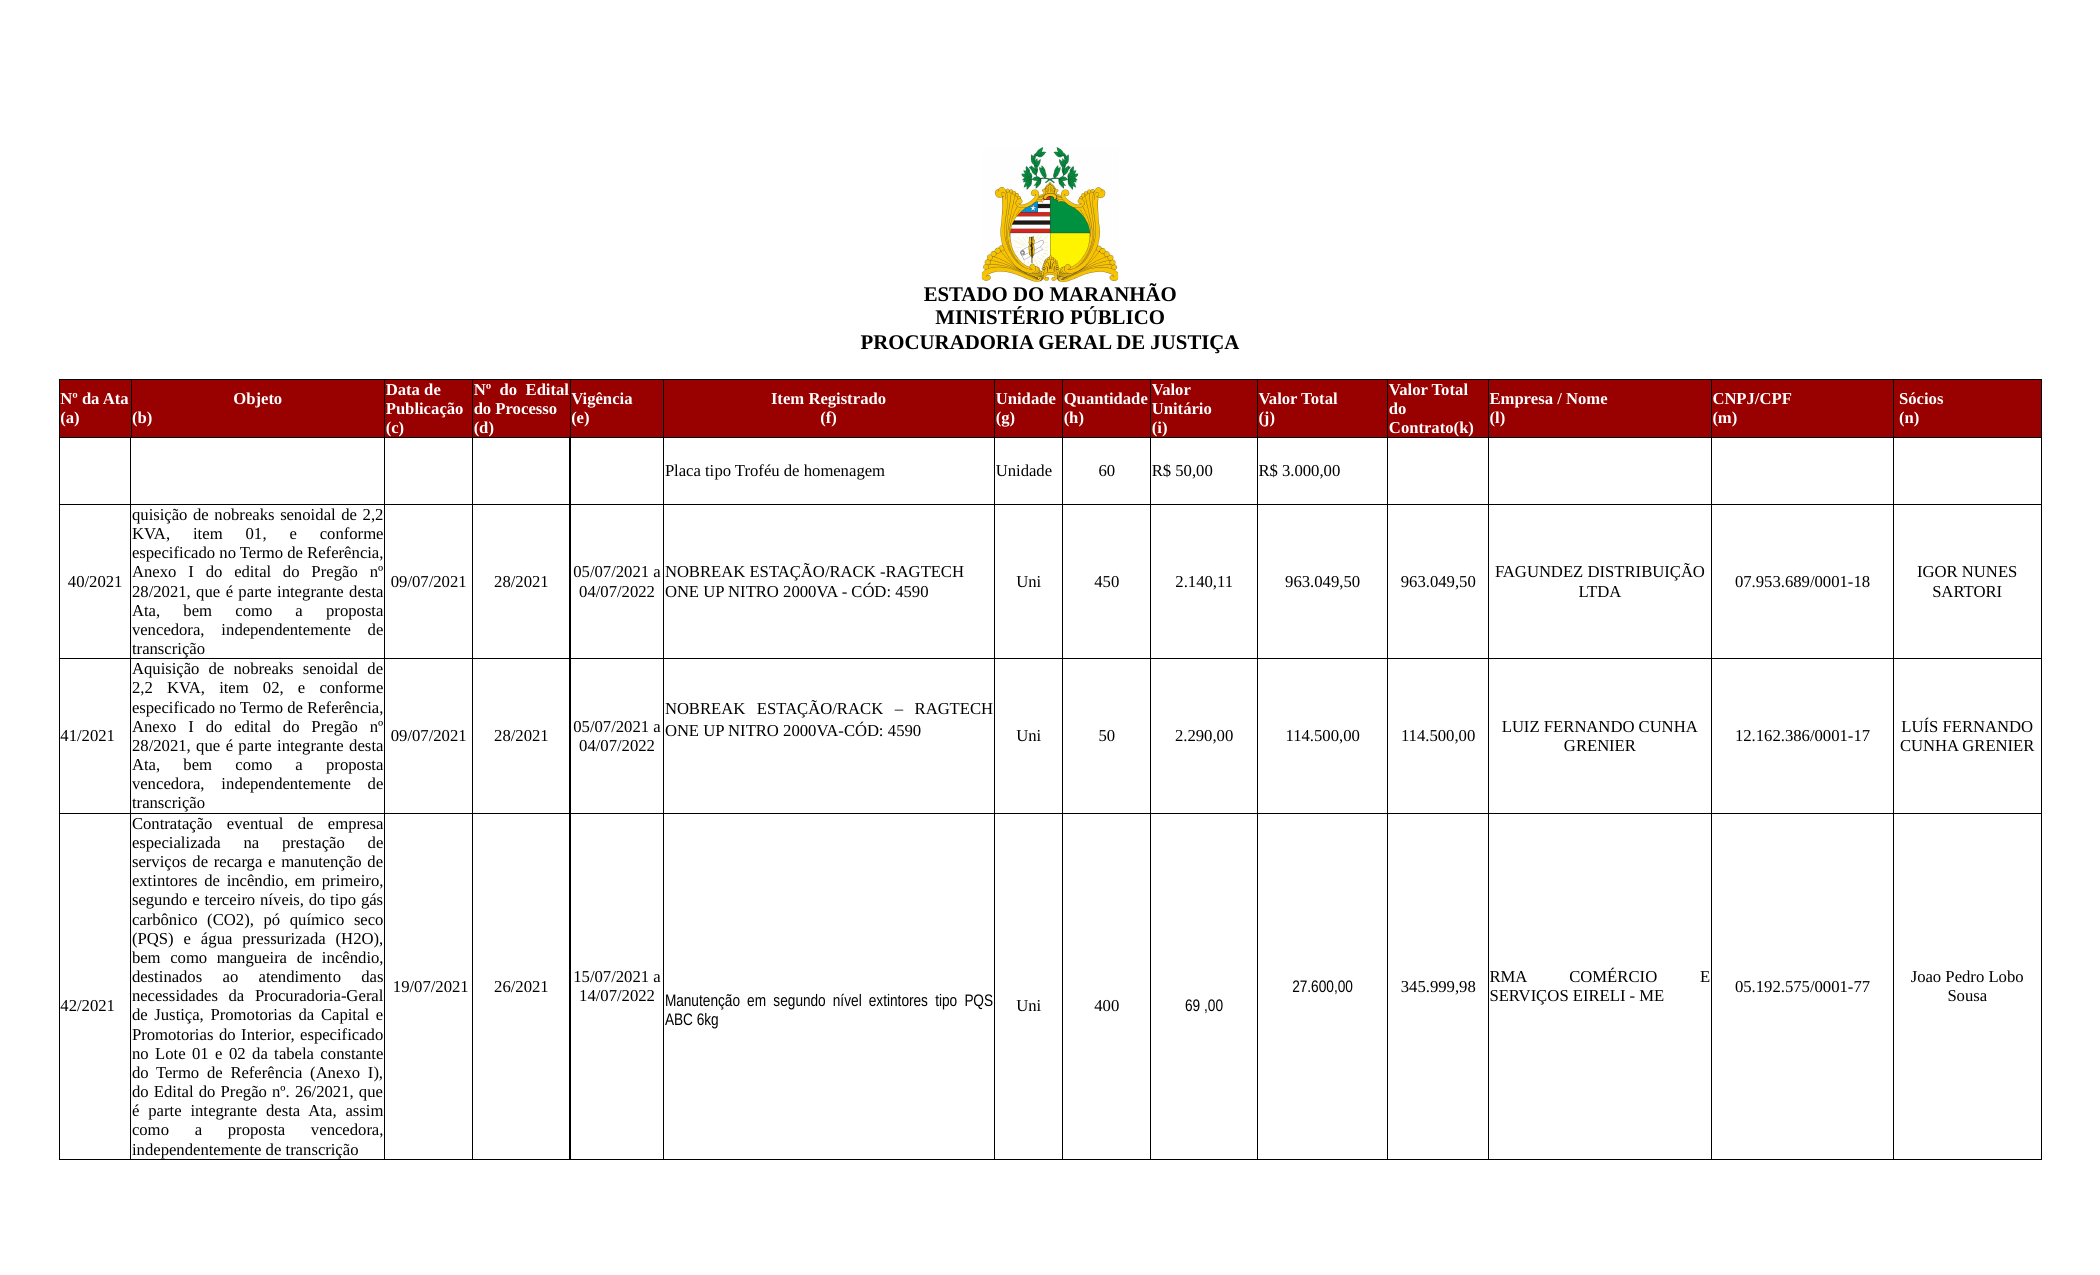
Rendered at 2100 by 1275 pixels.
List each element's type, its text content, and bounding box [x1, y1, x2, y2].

table_cell Uni [995, 814, 1062, 1158]
table_cell 963.049,50 [1388, 505, 1488, 658]
table_header Valor Total (j) [1258, 380, 1387, 437]
table_header Valor Total do Contrato(k) [1388, 380, 1488, 437]
table_header Data de Publicação (c) [385, 380, 472, 437]
table_cell [385, 438, 472, 504]
table_cell 26/2021 [473, 814, 569, 1158]
table_cell [60, 438, 130, 504]
table_cell IGOR NUNES SARTORI [1894, 505, 2041, 658]
table_cell 28/2021 [473, 659, 569, 812]
table_cell Aquisição de nobreaks senoidal de 2,2 KVA, item 02, e conforme especificado no Termo de Referência, Anexo I do edital do Pregão nº 28/2021, que é parte integrante desta Ata, bem como a proposta vencedora, independentemente de transcrição [131, 659, 384, 812]
table_cell 05.192.575/0001-77 [1712, 814, 1893, 1158]
table_cell 400 [1063, 814, 1150, 1158]
table_cell 09/07/2021 [385, 505, 472, 658]
table_cell 345.999,98 [1388, 814, 1488, 1158]
table_cell 114.500,00 [1258, 659, 1387, 812]
table_cell LUÍS FERNANDO CUNHA GRENIER [1894, 659, 2041, 812]
table_header Valor Unitário (i) [1151, 380, 1257, 437]
table_cell RMA COMÉRCIO E SERVIÇOS EIRELI - ME [1489, 814, 1711, 1158]
table_header Quantidade (h) [1063, 380, 1150, 437]
table_header Item Registrado (f) [664, 380, 994, 437]
table_cell 2.140,11 [1151, 505, 1257, 658]
table_cell Manutenção em segundo nível extintores tipo PQS ABC 6kg [664, 814, 994, 1158]
table_cell 41/2021 [60, 659, 130, 812]
table_cell R$ 3.000,00 [1258, 438, 1387, 504]
table_header CNPJ/CPF (m) [1712, 380, 1893, 437]
table_cell 15/07/2021 a 14/07/2022 [571, 814, 663, 1158]
table_cell 07.953.689/0001-18 [1712, 505, 1893, 658]
table_cell Contratação eventual de empresa especializada na prestação de serviços de recarga e manutenção de extintores de incêndio, em primeiro, segundo e terceiro níveis, do tipo gás carbônico (CO2), pó químico seco (PQS) e água pressurizada (H2O), bem como mangueira de incêndio, destinados ao atendimento das necessidades da Procuradoria-Geral de Justiça, Promotorias da Capital e Promotorias do Interior, especificado no Lote 01 e 02 da tabela constante do Termo de Referência (Anexo I), do Edital do Pregão nº. 26/2021, que é parte integrante desta Ata, assim como a proposta vencedora, independentemente de transcrição [131, 814, 384, 1158]
table_cell 05/07/2021 a 04/07/2022 [571, 659, 663, 812]
table_cell [131, 438, 384, 504]
table_header Empresa / Nome (l) [1489, 380, 1711, 437]
table_cell Joao Pedro Lobo Sousa [1894, 814, 2041, 1158]
table_cell [1712, 438, 1893, 504]
table_cell Uni [995, 659, 1062, 812]
table_cell LUIZ FERNANDO CUNHA GRENIER [1489, 659, 1711, 812]
table_cell 2.290,00 [1151, 659, 1257, 812]
table_cell 28/2021 [473, 505, 569, 658]
table_cell 19/07/2021 [385, 814, 472, 1158]
table_cell 60 [1063, 438, 1150, 504]
table_header Vigência (e) [571, 380, 663, 437]
table_header Sócios (n) [1894, 380, 2041, 437]
table_cell [1388, 438, 1488, 504]
table_cell [571, 438, 663, 504]
table_cell 09/07/2021 [385, 659, 472, 812]
table_cell [1489, 438, 1711, 504]
table_cell Unidade [995, 438, 1062, 504]
table_header Nº da Ata (a) [60, 380, 131, 437]
table_cell [473, 438, 569, 504]
table_cell 12.162.386/0001-17 [1712, 659, 1893, 812]
table_cell 963.049,50 [1258, 505, 1387, 658]
table_header Objeto (b) [132, 380, 384, 437]
table_cell 42/2021 [60, 814, 130, 1158]
table_header Nº do Edital do Processo (d) [473, 380, 570, 437]
table_cell FAGUNDEZ DISTRIBUIÇÃO LTDA [1489, 505, 1711, 658]
table_cell 50 [1063, 659, 1150, 812]
table_cell Placa tipo Troféu de homenagem [664, 438, 994, 504]
table_cell NOBREAK ESTAÇÃO/RACK – RAGTECH ONE UP NITRO 2000VA-CÓD: 4590 [664, 659, 994, 812]
table_cell R$ 50,00 [1151, 438, 1257, 504]
table_cell 40/2021 [60, 505, 130, 658]
table_cell 05/07/2021 a 04/07/2022 [571, 505, 663, 658]
table_cell 450 [1063, 505, 1150, 658]
table_cell 27.600,00 [1258, 814, 1387, 1158]
table_cell NOBREAK ESTAÇÃO/RACK -RAGTECH ONE UP NITRO 2000VA - CÓD: 4590 [664, 505, 994, 658]
table_cell quisição de nobreaks senoidal de 2,2 KVA, item 01, e conforme especificado no Termo de Referência, Anexo I do edital do Pregão nº 28/2021, que é parte integrante desta Ata, bem como a proposta vencedora, independentemente de transcrição [131, 505, 384, 658]
table_cell 69 ,00 [1151, 814, 1257, 1158]
table_cell [1894, 438, 2041, 504]
table_header Unidade (g) [995, 380, 1062, 437]
table_cell 114.500,00 [1388, 659, 1488, 812]
table_cell Uni [995, 505, 1062, 658]
